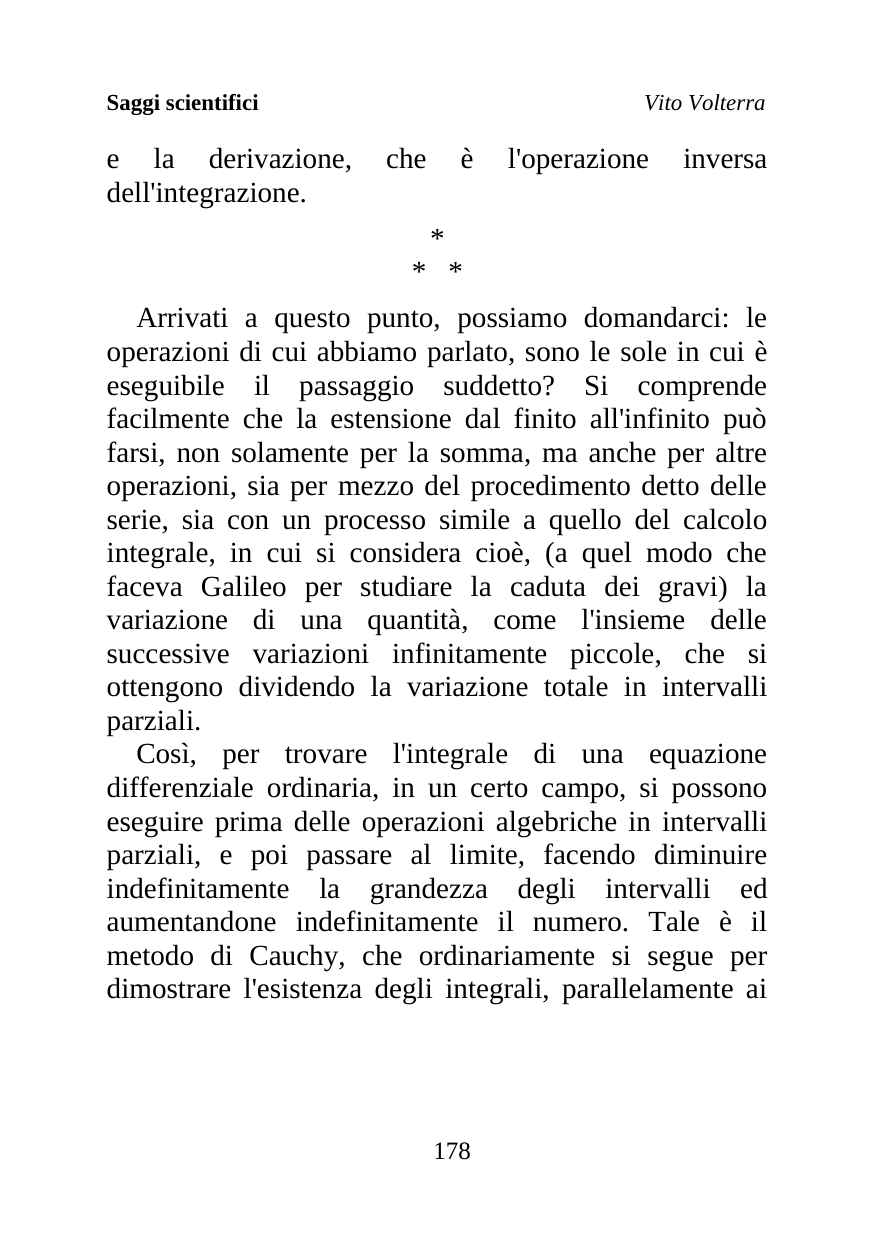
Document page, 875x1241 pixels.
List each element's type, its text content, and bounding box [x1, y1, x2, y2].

text * * * [106, 221, 768, 288]
text e la derivazione, che è l'operazione inversa dell'integrazione. [106, 141, 768, 208]
text Così, per trovare l'integrale di una equazione differenziale ordinaria, in un certo campo, si possono eseguire prima delle operazioni algebriche in intervalli parziali, e poi passare al limite, facendo diminuire indefinitamente la grandezza degli intervalli ed aumentandone indefinitamente il numero. Tale è il metodo di Cauchy, che ordinariamente si segue per dimostrare l'esistenza degli integrali, parallelamente ai [106, 737, 768, 1005]
text Arrivati a questo punto, possiamo domandarci: le operazioni di cui abbiamo parlato, sono le sole in cui è eseguibile il passaggio suddetto? Si comprende facilmente che la estensione dal finito all'infinito può farsi, non solamente per la somma, ma anche per altre operazioni, sia per mezzo del procedimento detto delle serie, sia con un processo simile a quello del calcolo integrale, in cui si considera cioè, (a quel modo che faceva Galileo per studiare la caduta dei gravi) la variazione di una quantità, come l'insieme delle successive variazioni infinitamente piccole, che si ottengono dividendo la variazione totale in intervalli parziali. [106, 301, 768, 737]
